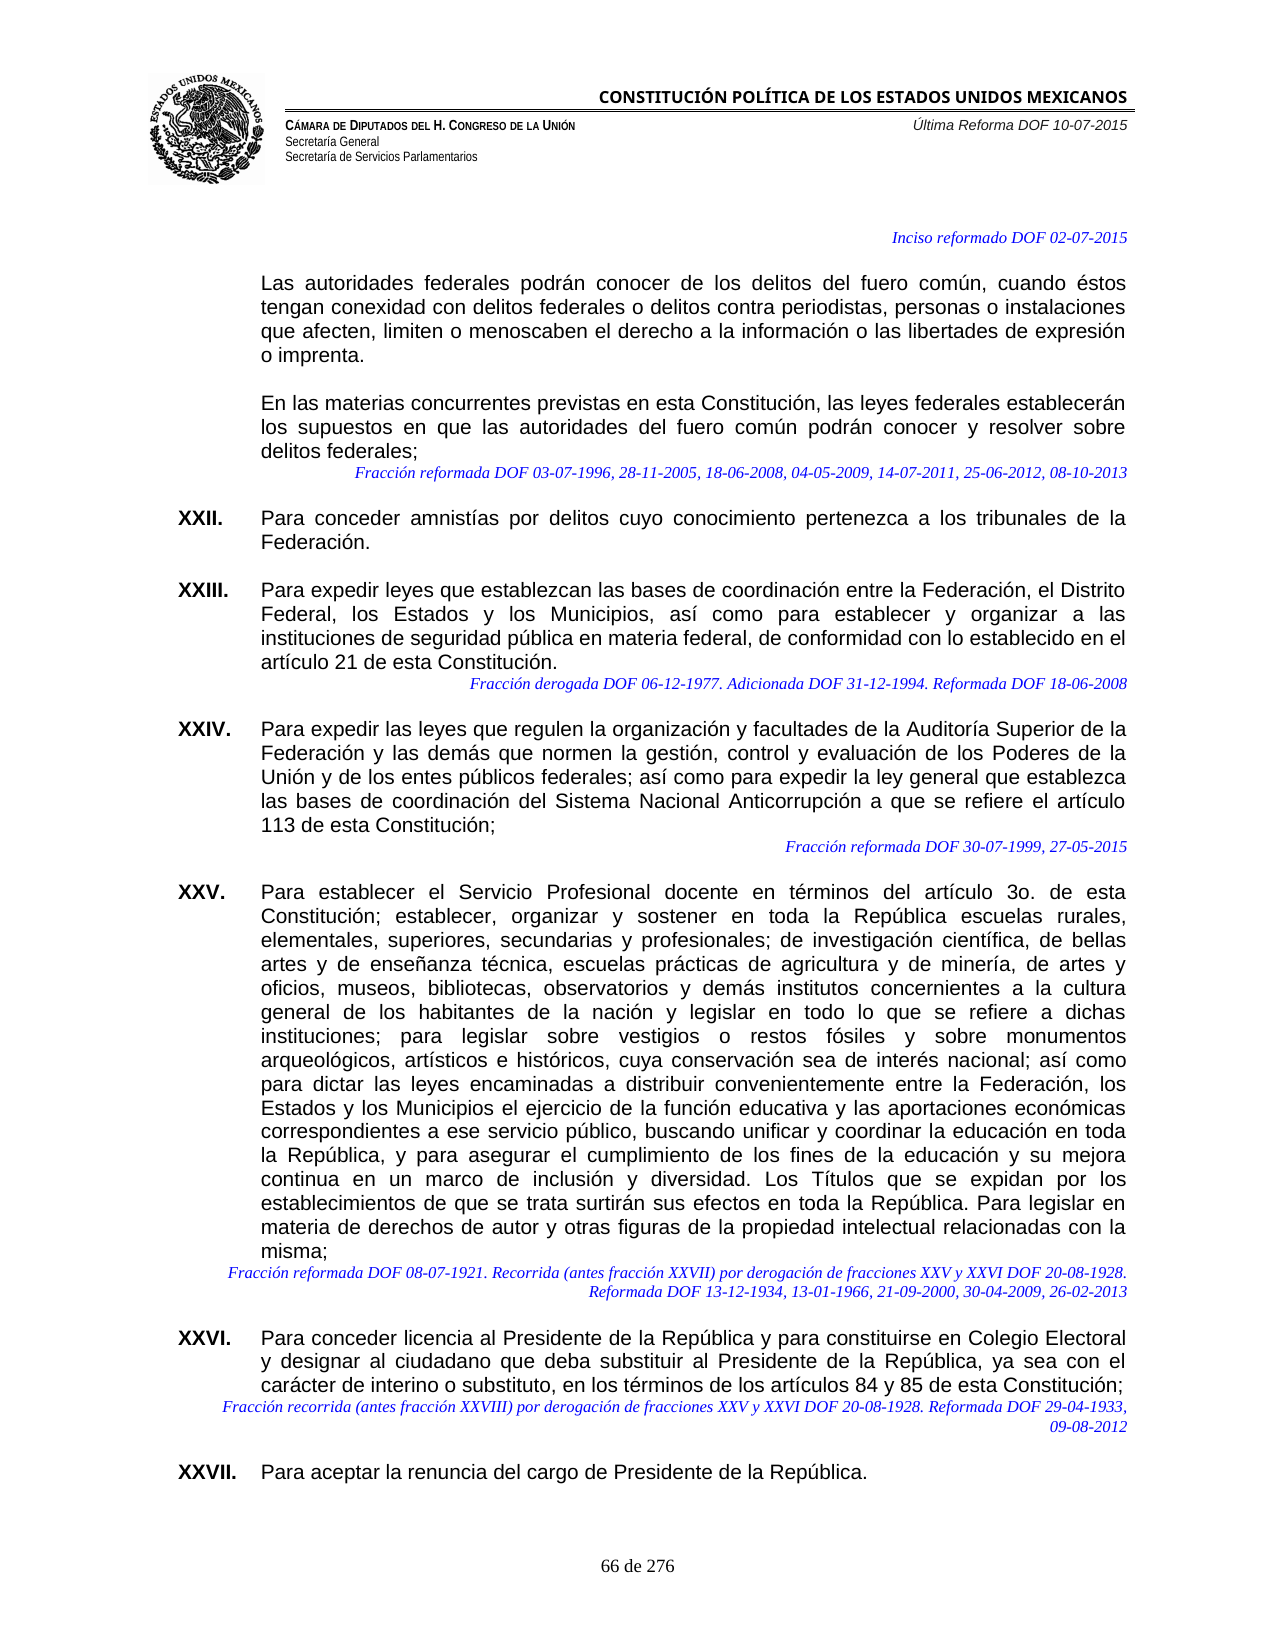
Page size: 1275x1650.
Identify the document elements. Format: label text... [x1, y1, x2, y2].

text XXVI. Para conceder licencia al Presidente de la República y para constituirse en Colegio Electoral y designar al ciudadano que deba substituir al Presidente de la República, ya sea con el carácter de interino o substituto, en los términos de los artículos 84 y 85 de esta Constitución; [178, 1325, 1127, 1397]
text Reformada DOF 13-12-1934, 13-01-1966, 21-09-2000, 30-04-2009, 26-02-2013 [148, 1282, 1127, 1301]
text 09-08-2012 [148, 1416, 1127, 1436]
text En las materias concurrentes previstas en esta Constitución, las leyes federales establecerán los supuestos en que las autoridades del fuero común podrán conocer y resolver sobre delitos federales; [261, 391, 1127, 463]
text Fracción reformada DOF 03-07-1996, 28-11-2005, 18-06-2008, 04-05-2009, 14-07-2011, 25-06-2012, 08-10-2013 [148, 463, 1127, 482]
text Fracción recorrida (antes fracción XXVIII) por derogación de fracciones XXV y XXVI DOF 20-08-1928. Reformada DOF 29-04-1933, [148, 1397, 1127, 1416]
text XXV. Para establecer el Servicio Profesional docente en términos del artículo 3o. de esta Constitución; establecer, organizar y sostener en toda la República escuelas rurales, elementales, superiores, secundarias y profesionales; de investigación científica, de bellas artes y de enseñanza técnica, escuelas prácticas de agricultura y de minería, de artes y oficios, museos, bibliotecas, observatorios y demás institutos concernientes a la cultura general de los habitantes de la nación y legislar en todo lo que se refiere a dichas instituciones; para legislar sobre vestigios o restos fósiles y sobre monumentos arqueológicos, artísticos e históricos, cuya conservación sea de interés nacional; así como para dictar las leyes encaminadas a distribuir convenientemente entre la Federación, los Estados y los Municipios el ejercicio de la función educativa y las aportaciones económicas correspondientes a ese servicio público, buscando unificar y coordinar la educación en toda la República, y para asegurar el cumplimiento de los fines de la educación y su mejora continua en un marco de inclusión y diversidad. Los Títulos que se expidan por los establecimientos de que se trata surtirán sus efectos en toda la República. Para legislar en materia de derechos de autor y otras figuras de la propiedad intelectual relacionadas con la misma; [178, 880, 1127, 1263]
text Las autoridades federales podrán conocer de los delitos del fuero común, cuando éstos tengan conexidad con delitos federales o delitos contra periodistas, personas o instalaciones que afecten, limiten o menoscaben el derecho a la información o las libertades de expresión o imprenta. [261, 271, 1127, 367]
text XXIV. Para expedir las leyes que regulen la organización y facultades de la Auditoría Superior de la Federación y las demás que normen la gestión, control y evaluación de los Poderes de la Unión y de los entes públicos federales; así como para expedir la ley general que establezca las bases de coordinación del Sistema Nacional Anticorrupción a que se refiere el artículo 113 de esta Constitución; [178, 717, 1127, 837]
text XXII. Para conceder amnistías por delitos cuyo conocimiento pertenezca a los tribunales de la Federación. [178, 506, 1127, 554]
text XXVII. Para aceptar la renuncia del cargo de Presidente de la República. [178, 1459, 1127, 1483]
text Fracción derogada DOF 06-12-1977. Adicionada DOF 31-12-1994. Reformada DOF 18-06-2008 [148, 674, 1127, 693]
text XXIII. Para expedir leyes que establezcan las bases de coordinación entre la Federación, el Distrito Federal, los Estados y los Municipios, así como para establecer y organizar a las instituciones de seguridad pública en materia federal, de conformidad con lo establecido en el artículo 21 de esta Constitución. [178, 578, 1127, 674]
text Fracción reformada DOF 30-07-1999, 27-05-2015 [148, 837, 1127, 856]
text Inciso reformado DOF 02-07-2015 [148, 228, 1127, 247]
text Fracción reformada DOF 08-07-1921. Recorrida (antes fracción XXVII) por derogación de fracciones XXV y XXVI DOF 20-08-1928. [148, 1263, 1127, 1282]
